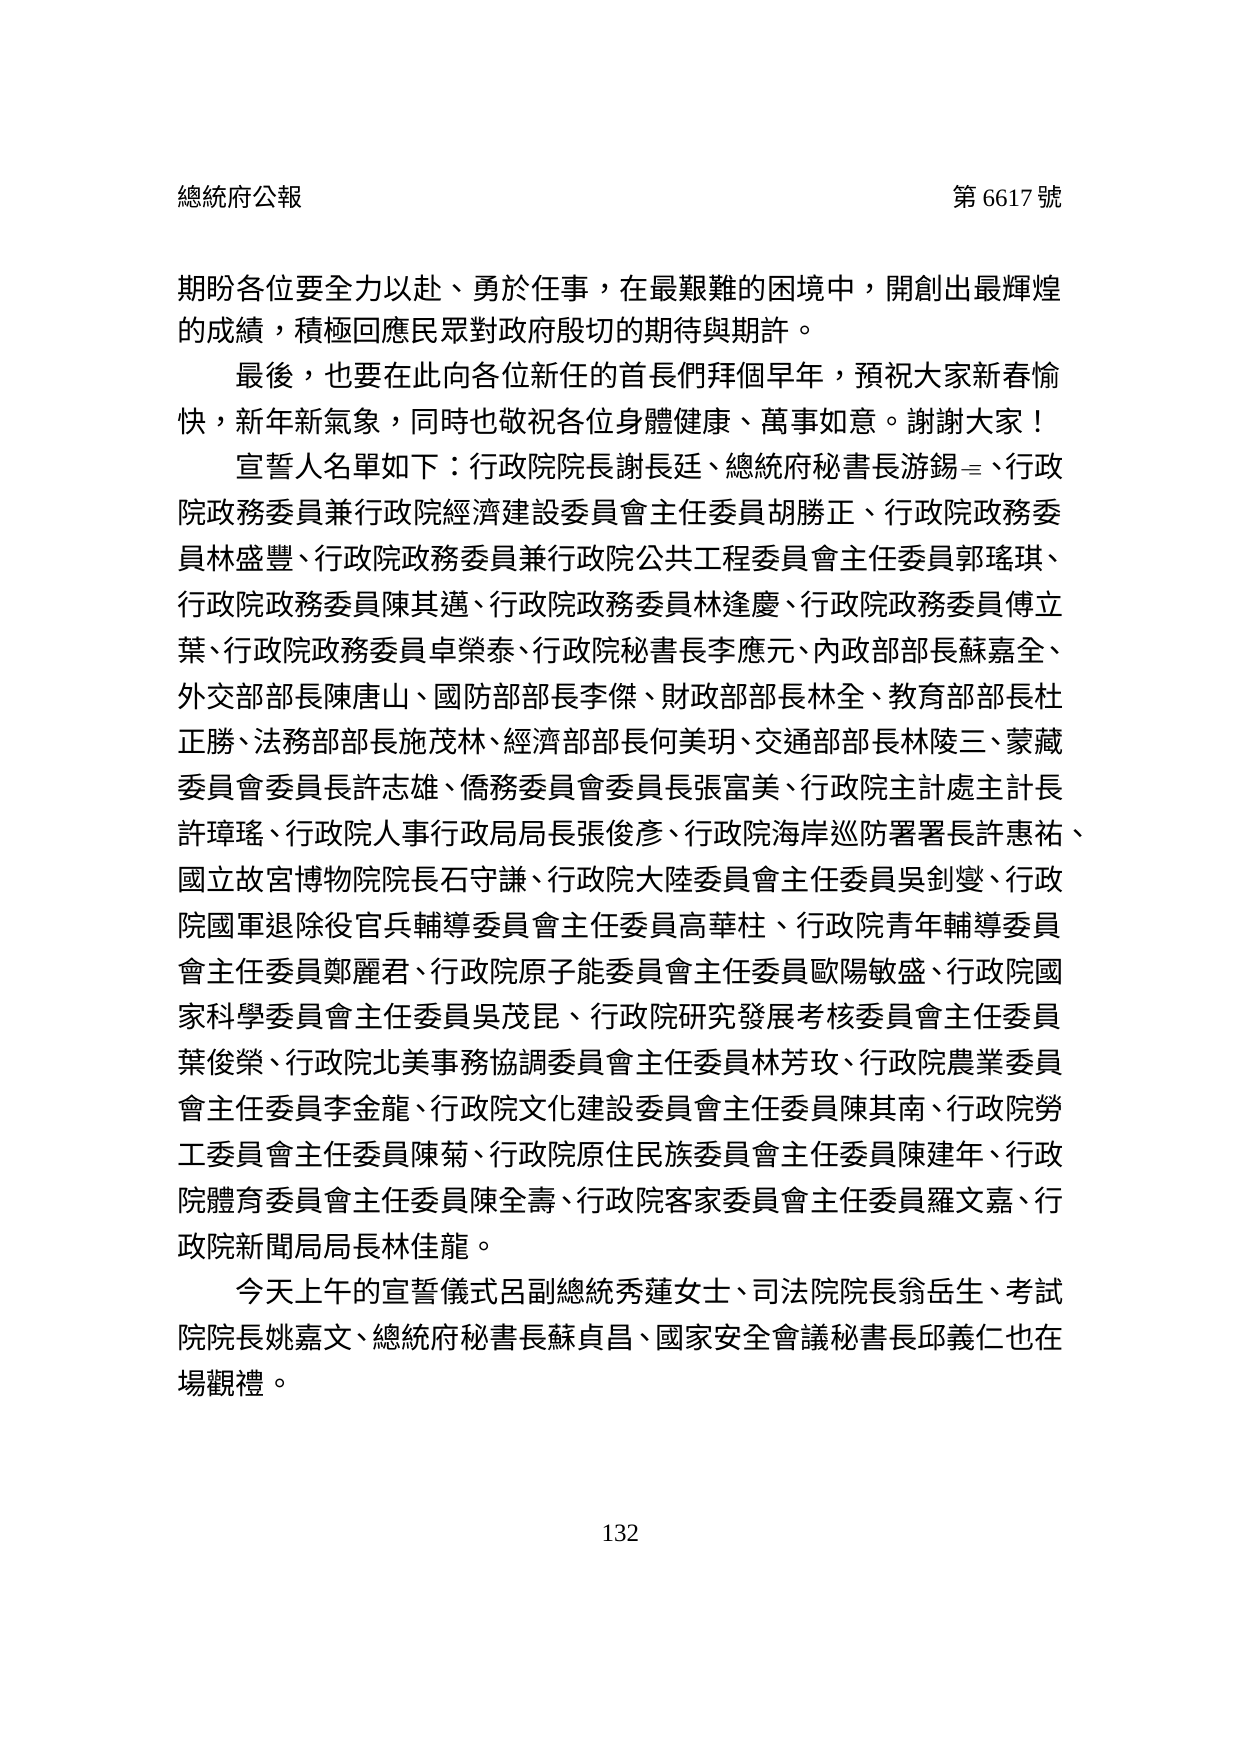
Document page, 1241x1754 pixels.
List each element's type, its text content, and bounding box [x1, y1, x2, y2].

text 今天上午的宣誓儀式呂副總統秀蓮女士、司法院院長翁岳生、考試院院長姚嘉文、總統府秘書長蘇貞昌、國家安全會議秘書長邱義仁也在場觀禮。 [177, 1266, 1063, 1404]
text 宣誓人名單如下：行政院院長謝長廷、總統府秘書長游錫、行政院政務委員兼行政院經濟建設委員會主任委員胡勝正、行政院政務委員林盛豐、行政院政務委員兼行政院公共工程委員會主任委員郭瑤琪、行政院政務委員陳其邁、行政院政務委員林逢慶、行政院政務委員傅立葉、行政院政務委員卓榮泰、行政院秘書長李應元、內政部部長蘇嘉全、外交部部長陳唐山、國防部部長李傑、財政部部長林全、教育部部長杜正勝、法務部部長施茂林、經濟部部長何美玥、交通部部長林陵三、蒙藏委員會委員長許志雄、僑務委員會委員長張富美、行政院主計處主計長許璋瑤、行政院人事行政局局長張俊彥、行政院海岸巡防署署長許惠祐、國立故宮博物院院長石守謙、行政院大陸委員會主任委員吳釗燮、行政院國軍退除役官兵輔導委員會主任委員高華柱、行政院青年輔導委員會主任委員鄭麗君、行政院原子能委員會主任委員歐陽敏盛、行政院國家科學委員會主任委員吳茂昆、行政院研究發展考核委員會主任委員葉俊榮、行政院北美事務協調委員會主任委員林芳玫、行政院農業委員會主任委員李金龍、行政院文化建設委員會主任委員陳其南、行政院勞工委員會主任委員陳菊、行政院原住民族委員會主任委員陳建年、行政院體育委員會主任委員陳全壽、行政院客家委員會主任委員羅文嘉、行政院新聞局局長林佳龍。 [177, 441, 1063, 1266]
text 最後，也要在此向各位新任的首長們拜個早年，預祝大家新春愉快，新年新氣象，同時也敬祝各位身體健康、萬事如意。謝謝大家！ [177, 349, 1063, 441]
text 期盼各位要全力以赴、勇於任事，在最艱難的困境中，開創出最輝煌的成績，積極回應民眾對政府殷切的期待與期許。 [177, 266, 1063, 349]
